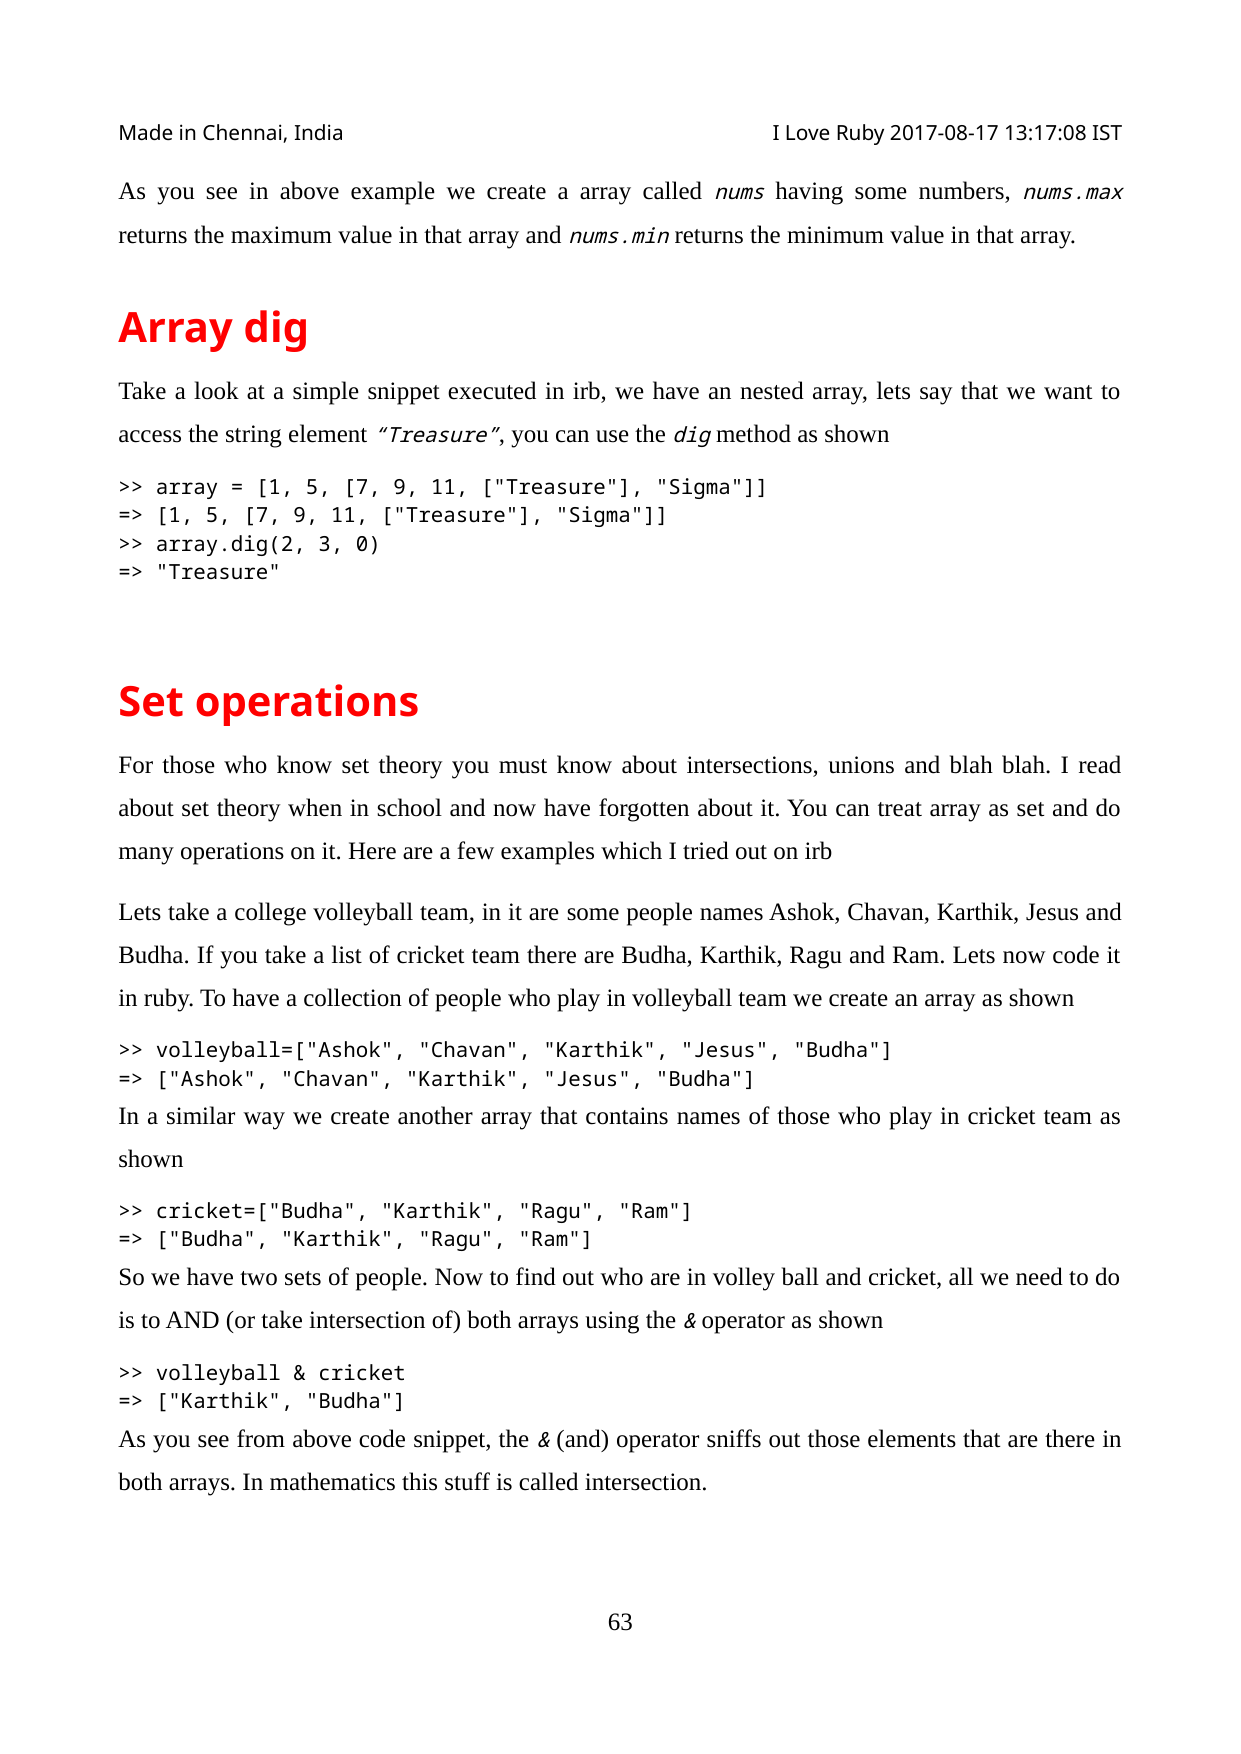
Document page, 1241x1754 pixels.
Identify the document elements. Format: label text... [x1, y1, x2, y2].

text >> volleyball & cricket [118, 1358, 1122, 1386]
text In a similar way we create another array that contains names of those who play in cricket team as shown [118, 1101, 1122, 1173]
text >> array.dig(2, 3, 0) [118, 529, 1122, 557]
text => ["Budha", "Karthik", "Ragu", "Ram"] [118, 1224, 1122, 1253]
text As you see in above example we create a array called nums having some numbers, nums.max returns the maximum value in that array and nums.min returns the minimum value in that array. [118, 176, 1122, 249]
text Take a look at a simple snippet executed in irb, we have an nested array, lets say that we want to access the string element “Treasure”, you can use the dig method as shown [118, 376, 1122, 449]
text So we have two sets of people. Now to find out who are in volley ball and cricket, all we need to do is to AND (or take intersection of) both arrays using the & operator as shown [118, 1262, 1122, 1334]
subtitle Set operations [118, 672, 1122, 728]
text => "Treasure" [118, 557, 1122, 586]
text => ["Karthik", "Budha"] [118, 1386, 1122, 1415]
text => [1, 5, [7, 9, 11, ["Treasure"], "Sigma"]] [118, 501, 1122, 529]
text => ["Ashok", "Chavan", "Karthik", "Jesus", "Budha"] [118, 1064, 1122, 1092]
text >> cricket=["Budha", "Karthik", "Ragu", "Ram"] [118, 1196, 1122, 1224]
text As you see from above code snippet, the & (and) operator sniffs out those elements that are there in both arrays. In mathematics this stuff is called intersection. [118, 1424, 1122, 1496]
text Lets take a college volleyball team, in it are some people names Ashok, Chavan, Karthik, Jesus and Budha. If you take a list of cricket team there are Budha, Karthik, Ragu and Ram. Lets now code it in ruby. To have a collection of people who play in volleyball team we create an array as shown [118, 897, 1122, 1012]
subtitle Array dig [118, 298, 1122, 355]
text >> array = [1, 5, [7, 9, 11, ["Treasure"], "Sigma"]] [118, 472, 1122, 501]
text >> volleyball=["Ashok", "Chavan", "Karthik", "Jesus", "Budha"] [118, 1035, 1122, 1064]
text For those who know set theory you must know about intersections, unions and blah blah. I read about set theory when in school and now have forgotten about it. You can treat array as set and do many operations on it. Here are a few examples which I tried out on irb [118, 750, 1122, 865]
